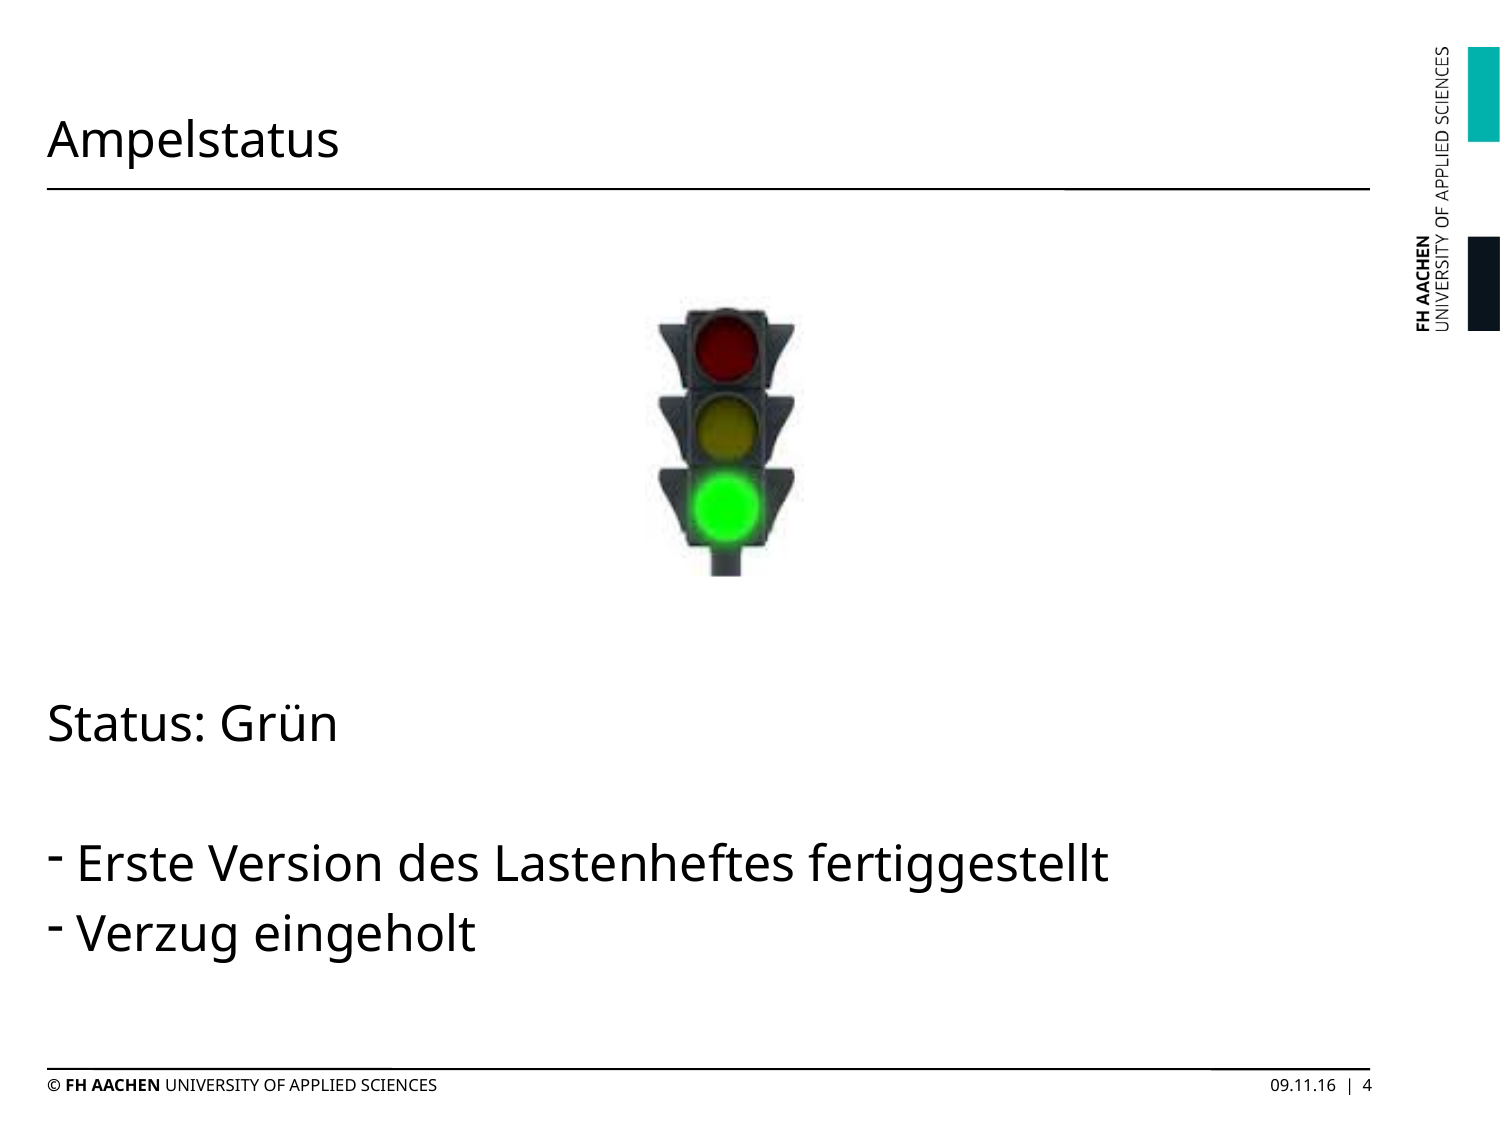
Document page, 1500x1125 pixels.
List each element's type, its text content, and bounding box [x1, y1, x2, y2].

picture [645, 283, 804, 591]
list Status: Grün Erste Version des Lastenheftes fertiggestellt Verzug eingeholt [47, 691, 1372, 1040]
picture [1404, 47, 1500, 331]
title Ampelstatus [47, 47, 1370, 166]
